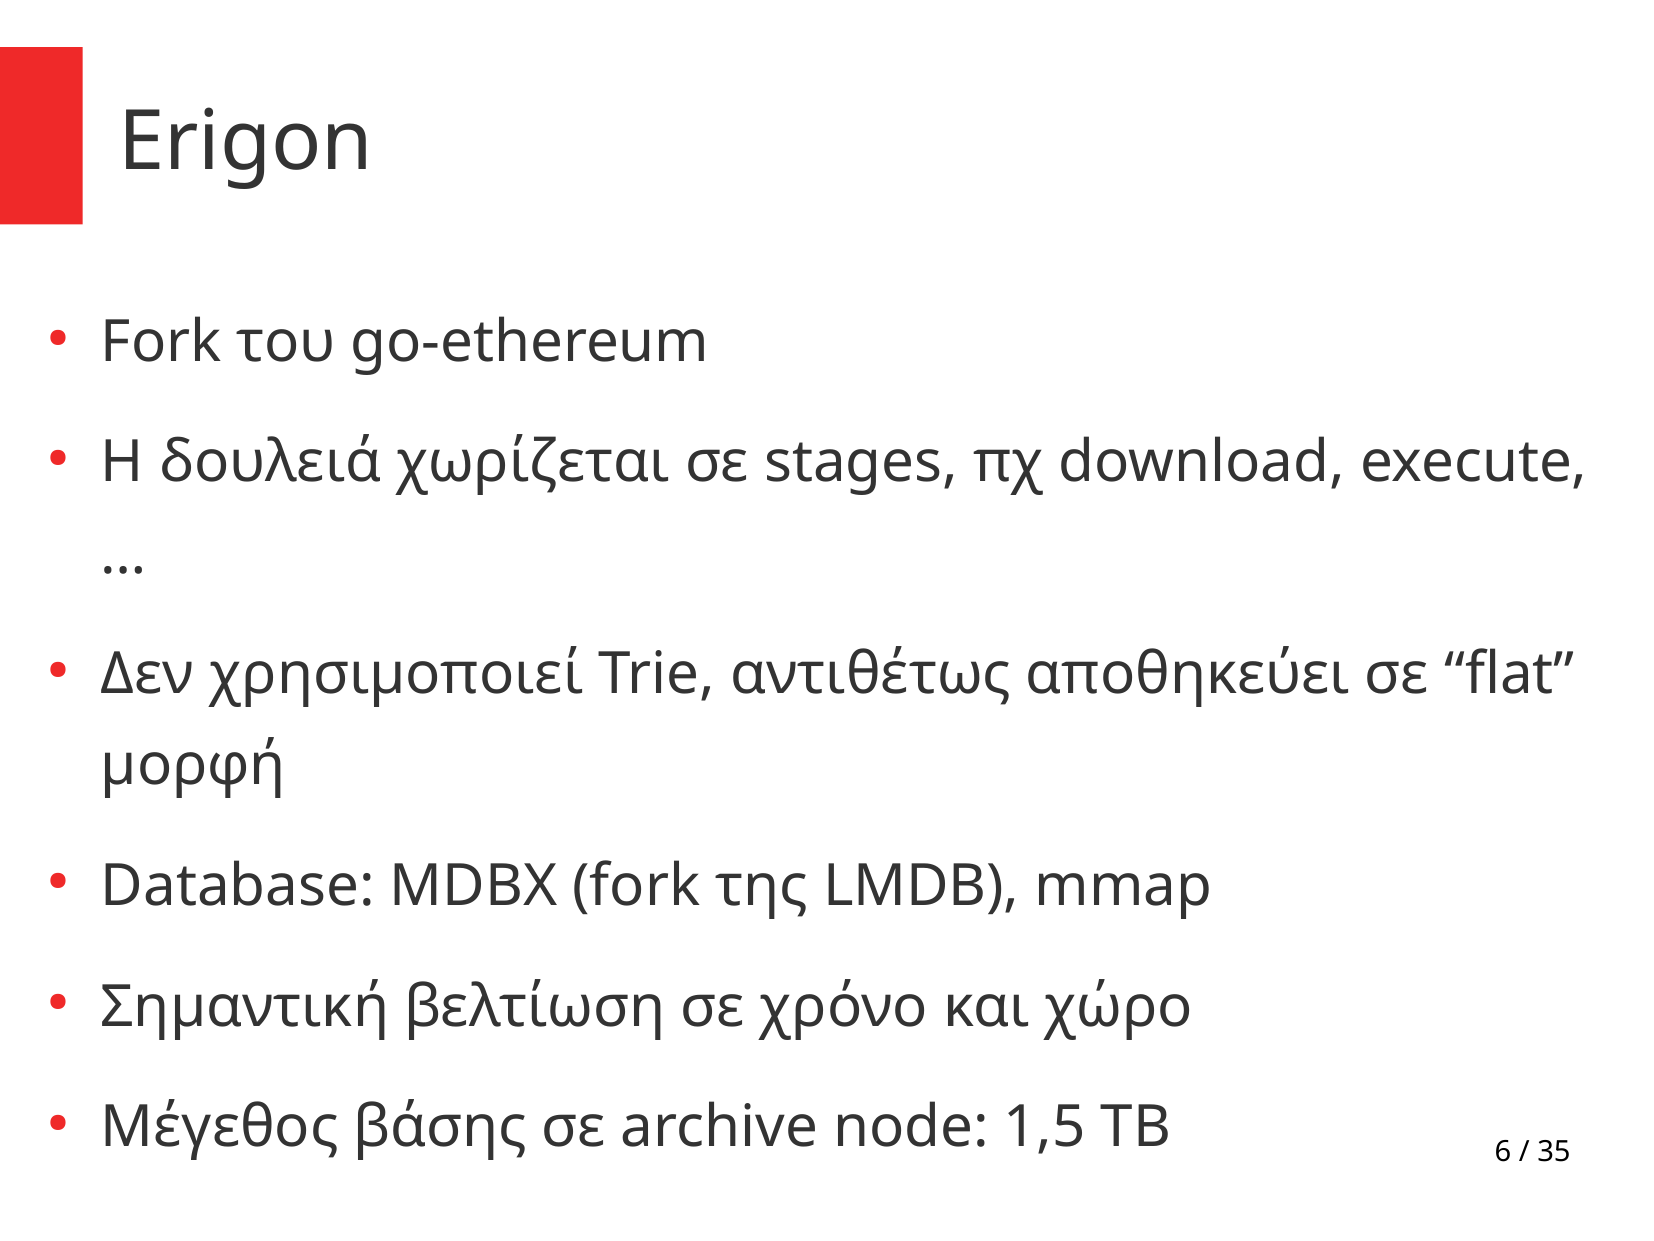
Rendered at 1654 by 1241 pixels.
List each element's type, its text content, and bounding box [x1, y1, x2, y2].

list Fork του go-ethereum Η δουλειά χωρίζεται σε stages, πχ download, execute, … Δεν χρησιμοποιεί Trie, αντιθέτως αποθηκεύει σε “flat” μορφή Database: MDBX (fork της LMDB), mmap Σημαντική βελτίωση σε χρόνο και χώρο Μέγεθος βάσης σε archive node: 1,5 TB [30, 287, 1621, 1089]
title Erigon [118, 33, 1571, 241]
